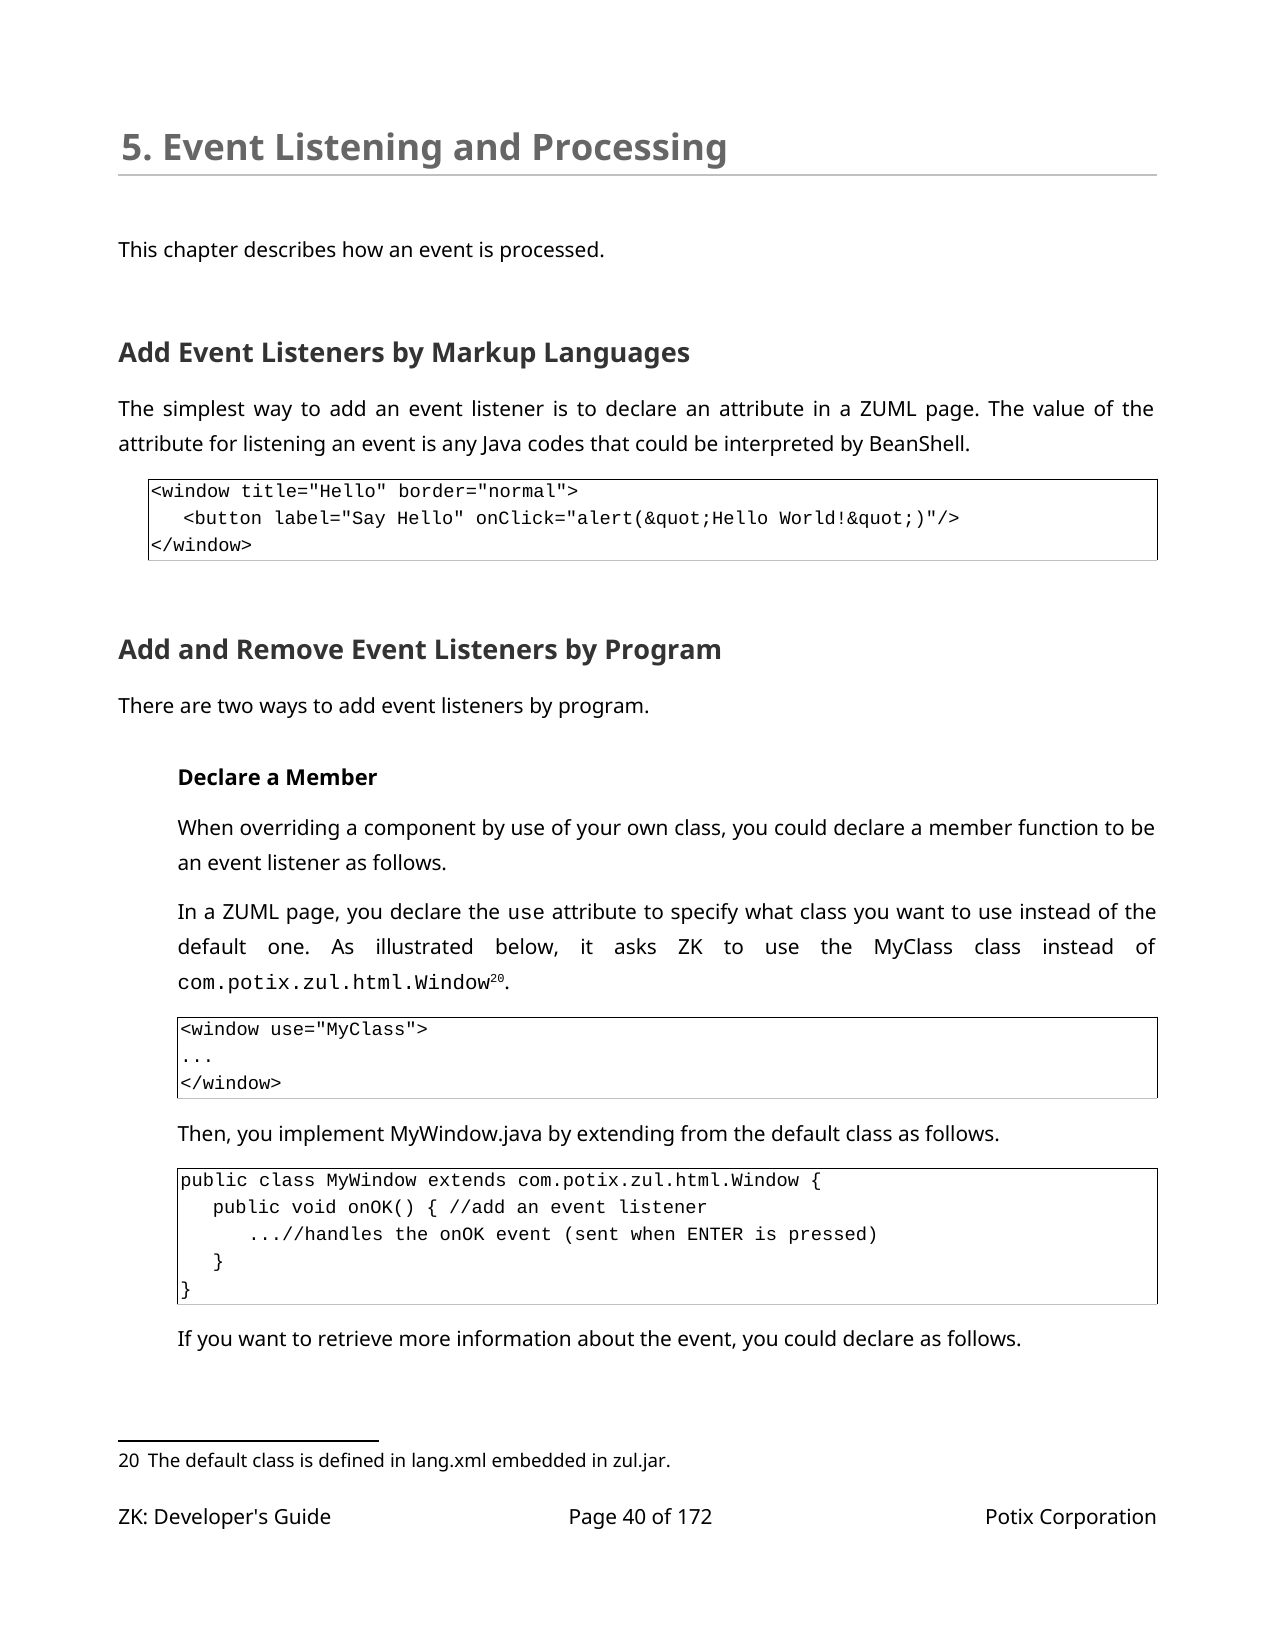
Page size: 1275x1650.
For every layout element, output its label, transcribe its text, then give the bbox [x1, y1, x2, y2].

text </window> [178, 1071, 1157, 1098]
text If you want to retrieve more information about the event, you could declare as follows. [177, 1324, 1157, 1353]
text public class MyWindow extends com.potix.zul.html.Window { [178, 1169, 1157, 1192]
text </window> [149, 533, 1157, 560]
text There are two ways to add event listeners by program. [118, 691, 1157, 719]
text public void onOK() { //add an event listener [178, 1195, 1157, 1219]
text This chapter describes how an event is processed. [118, 235, 1157, 263]
text <button label="Say Hello" onClick="alert(&quot;Hello World!&quot;)"/> [149, 506, 1157, 530]
text <window title="Hello" border="normal"> [149, 480, 1157, 503]
text ...//handles the onOK event (sent when ENTER is pressed) [178, 1222, 1157, 1246]
text In a ZUML page, you declare the use attribute to specify what class you want to use instead of the default one. As illustrated below, it asks ZK to use the MyClass class instead of com.potix.zul.html.Window. [177, 897, 1157, 996]
text Then, you implement MyWindow.java by extending from the default class as follows. [177, 1119, 1157, 1147]
text } [178, 1249, 1157, 1274]
text The default class is defined in lang.xml embedded in zul.jar. [118, 1447, 1157, 1473]
subtitle Add and Remove Event Listeners by Program [118, 631, 1157, 668]
text The simplest way to add an event listener is to declare an attribute in a ZUML page. The value of the attribute for listening an event is any Java codes that could be interpreted by BeanShell. [118, 394, 1157, 458]
text <window use="MyClass"> [178, 1018, 1157, 1041]
text } [178, 1277, 1157, 1304]
text When overriding a component by use of your own class, you could declare a member function to be an event listener as follows. [177, 813, 1157, 876]
subtitle Add Event Listeners by Markup Languages [118, 334, 1157, 371]
subtitle 5. Event Listening and Processing [118, 118, 1157, 174]
text ... [178, 1044, 1157, 1068]
subtitle Declare a Member [177, 762, 1157, 792]
